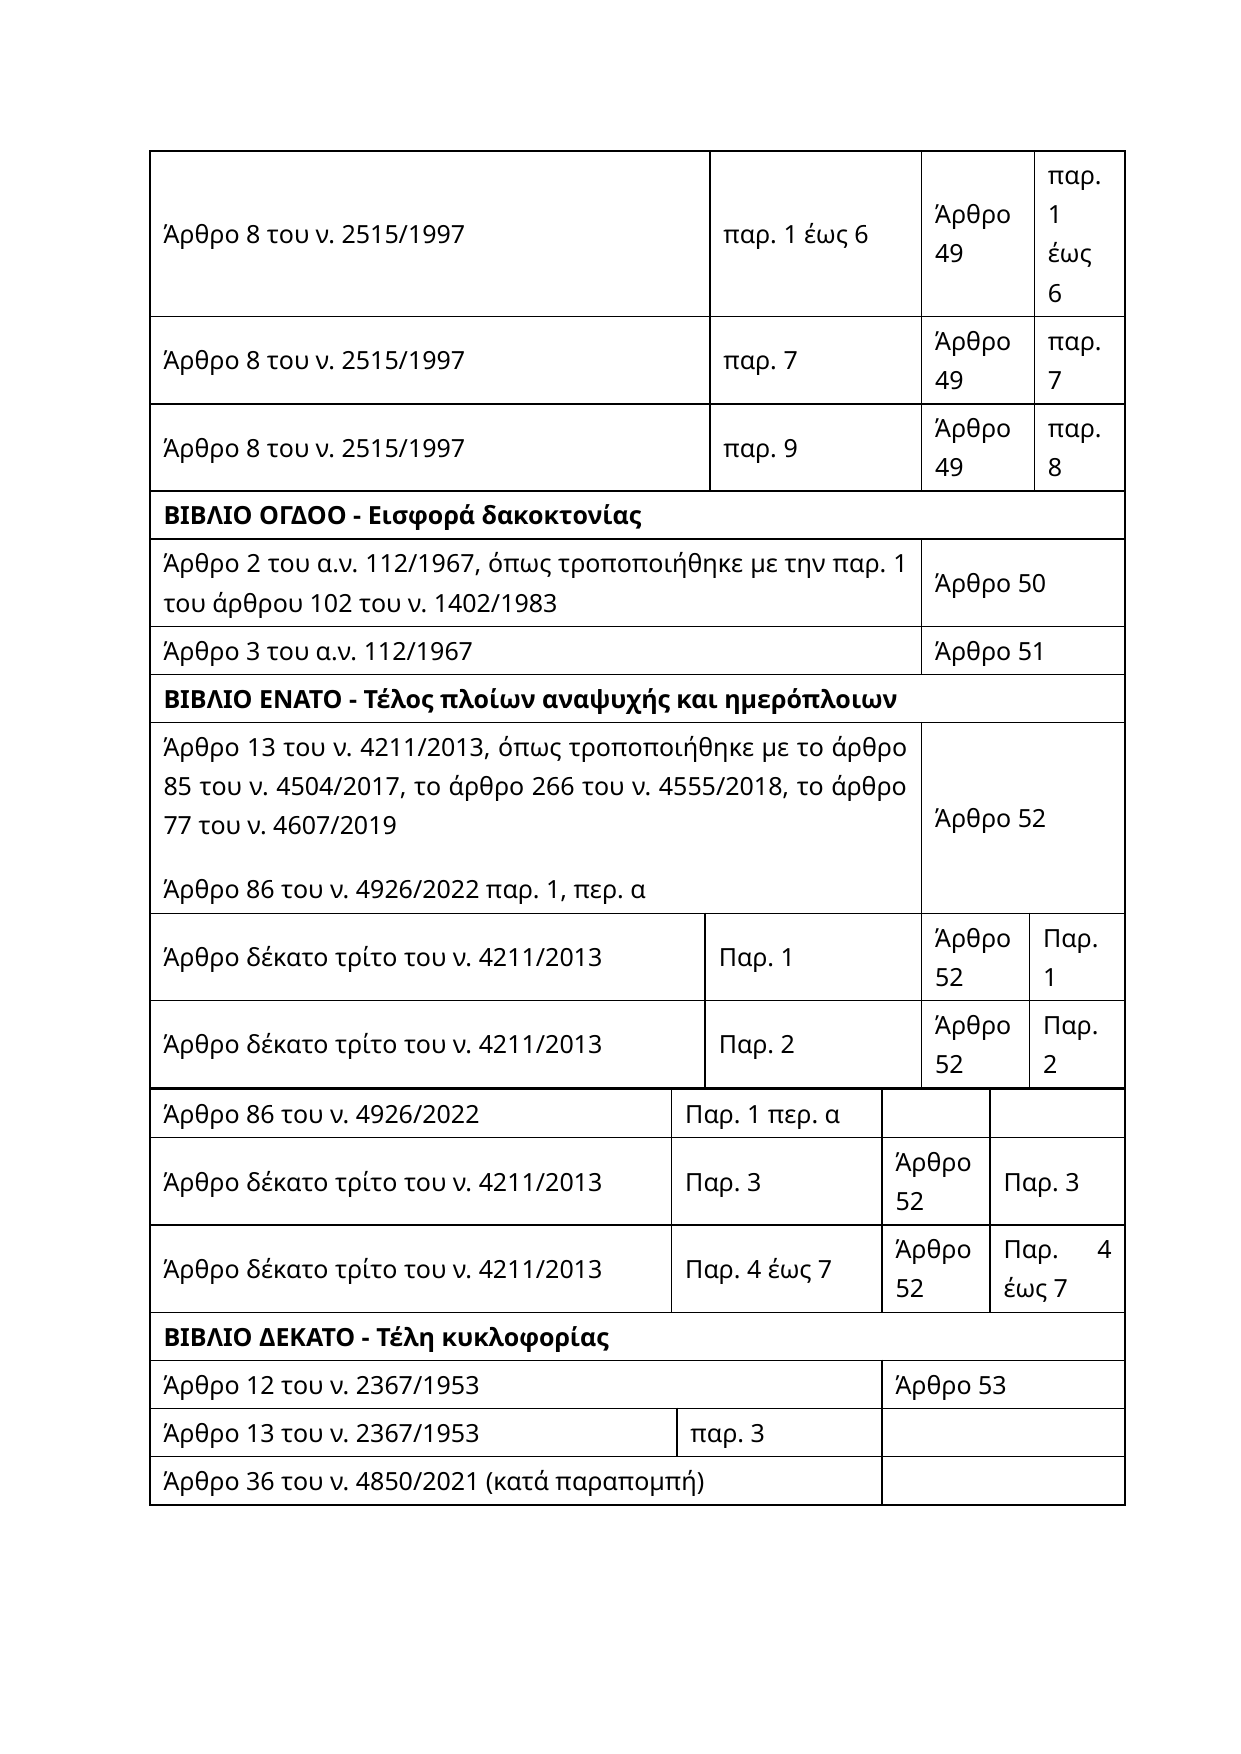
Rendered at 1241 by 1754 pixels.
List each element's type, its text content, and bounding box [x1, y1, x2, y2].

table_cell Άρθρο 3 του α.ν. 112/1967 [151, 627, 921, 674]
table_cell Άρθρο 2 του α.ν. 112/1967, όπως τροποποιήθηκε με την παρ. 1 του άρθρου 102 του ν. 1402/1983 [151, 540, 921, 626]
table_cell παρ. 1 έως 6 [1035, 152, 1124, 316]
table_cell παρ. 7 [1035, 317, 1124, 403]
table_header [991, 1090, 1124, 1137]
table_cell Άρθρο δέκατο τρίτο του ν. 4211/2013 [151, 1138, 671, 1224]
table_cell Παρ. 3 [991, 1138, 1124, 1224]
table_cell [883, 1409, 1124, 1456]
table_cell Άρθρο δέκατο τρίτο του ν. 4211/2013 [151, 1226, 671, 1311]
table_cell Παρ. 4 έως 7 [991, 1226, 1124, 1311]
table_cell Άρθρο 36 του ν. 4850/2021 (κατά παραπομπή) [151, 1457, 881, 1504]
table_cell Παρ. 3 [672, 1138, 881, 1224]
table_cell Άρθρο 8 του ν. 2515/1997 [151, 317, 709, 403]
table_cell Άρθρο 50 [922, 540, 1124, 626]
table_cell παρ. 1 έως 6 [711, 152, 921, 316]
table_cell ΒΙΒΛΙΟ ΔΕΚΑΤΟ - Τέλη κυκλοφορίας [151, 1313, 1124, 1359]
table_cell Παρ. 1 [706, 914, 921, 1000]
table_cell παρ. 7 [711, 317, 921, 403]
table_cell Παρ. 2 [1030, 1001, 1124, 1087]
table_cell Άρθρο 52 [883, 1138, 989, 1224]
table_cell Άρθρο 49 [922, 405, 1034, 490]
table_cell Άρθρο 52 [883, 1226, 989, 1311]
table_header Παρ. 1 περ. α [672, 1090, 881, 1137]
table_cell Άρθρο 52 [922, 914, 1029, 1000]
table_cell ΒΙΒΛΙΟ ΟΓΔΟΟ - Εισφορά δακοκτονίας [151, 492, 1124, 538]
table_cell Άρθρο 51 [922, 627, 1124, 674]
table_cell παρ. 9 [711, 405, 921, 490]
table_cell [883, 1457, 1124, 1504]
table_cell Άρθρο 52 [922, 723, 1124, 912]
table_cell Άρθρο 53 [883, 1361, 1124, 1408]
table_cell Άρθρο 8 του ν. 2515/1997 [151, 152, 709, 316]
table_header [883, 1090, 989, 1137]
table_cell Άρθρο 12 του ν. 2367/1953 [151, 1361, 881, 1408]
table_cell Παρ. 2 [706, 1001, 921, 1087]
table_cell ΒΙΒΛΙΟ ΕΝΑΤΟ - Τέλος πλοίων αναψυχής και ημερόπλοιων [151, 675, 1124, 722]
table_cell Άρθρο 13 του ν. 2367/1953 [151, 1409, 676, 1456]
table_cell Παρ. 1 [1030, 914, 1124, 1000]
table_cell Άρθρο δέκατο τρίτο του ν. 4211/2013 [151, 914, 704, 1000]
table_cell Άρθρο δέκατο τρίτο του ν. 4211/2013 [151, 1001, 704, 1087]
table_cell παρ. 8 [1035, 405, 1124, 490]
table_cell Άρθρο 8 του ν. 2515/1997 [151, 405, 709, 490]
table_cell Άρθρο 13 του ν. 4211/2013, όπως τροποποιήθηκε με το άρθρο 85 του ν. 4504/2017, το άρθρο 266 του ν. 4555/2018, το άρθρο 77 του ν. 4607/2019 Άρθρο 86 του ν. 4926/2022 παρ. 1, περ. α [151, 723, 921, 912]
table_header Άρθρο 86 του ν. 4926/2022 [151, 1090, 671, 1137]
table_cell Άρθρο 49 [922, 317, 1034, 403]
table_cell Άρθρο 49 [922, 152, 1034, 316]
table_cell Παρ. 4 έως 7 [672, 1226, 881, 1311]
table_cell παρ. 3 [678, 1409, 881, 1456]
table_cell Άρθρο 52 [922, 1001, 1029, 1087]
